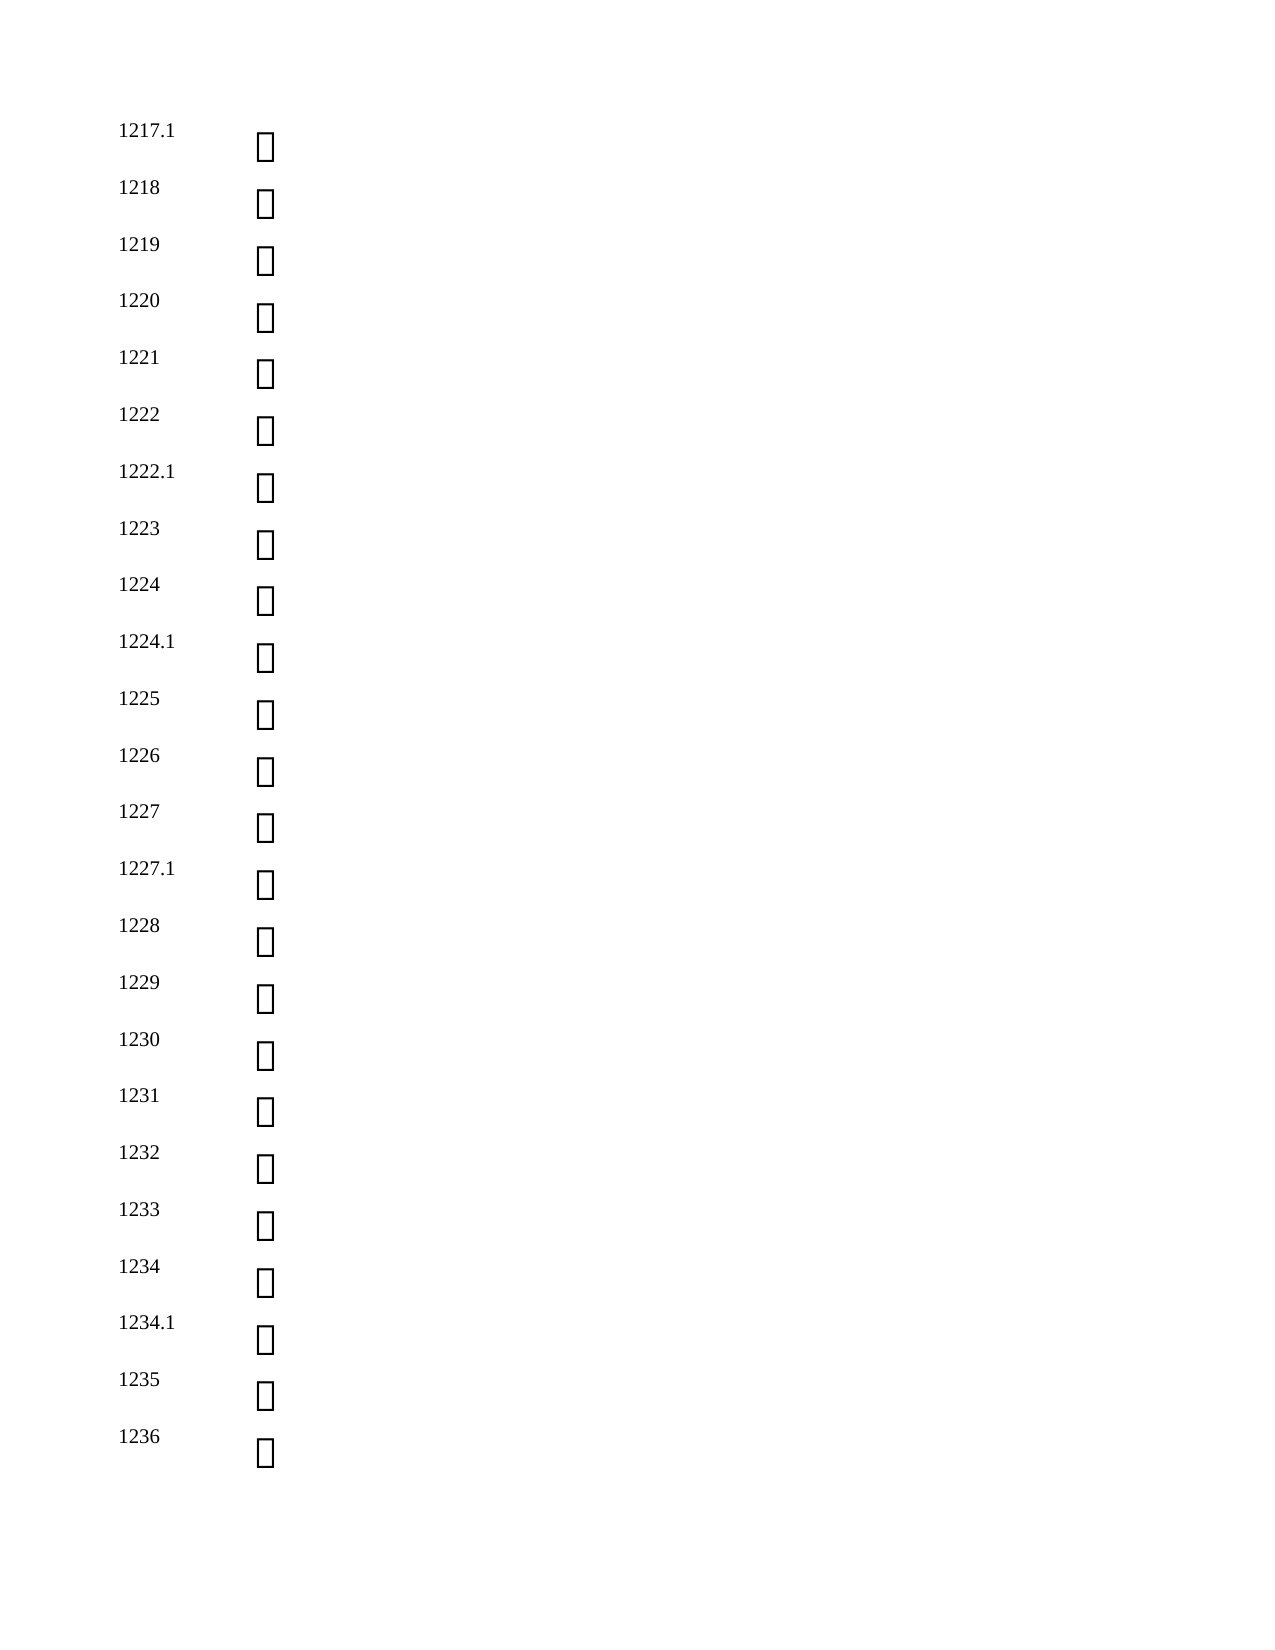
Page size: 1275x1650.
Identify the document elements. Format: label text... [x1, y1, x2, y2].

table_cell 1223 [118, 516, 253, 572]
table_cell 𒬒 [253, 686, 466, 743]
table_cell 1227 [118, 799, 253, 856]
table_cell 1222.1 [118, 459, 253, 516]
table_cell 𒬓 [253, 743, 466, 799]
table_cell 1224 [118, 572, 253, 629]
table_cell 1225 [118, 686, 253, 743]
table_cell 𒬘 [253, 1026, 466, 1083]
table_cell 1221 [118, 345, 253, 402]
table_cell 𒬏 [253, 516, 466, 572]
table_cell 1234 [118, 1254, 253, 1310]
table_cell 𒬛 [253, 1197, 466, 1253]
table_cell 1217.1 [118, 118, 253, 175]
table_cell 𒬔 [253, 799, 466, 856]
table_cell 1229 [118, 970, 253, 1026]
table_cell 𒬍 [253, 402, 466, 459]
table_cell 𒬝 [253, 1310, 466, 1367]
table_cell 1231 [118, 1083, 253, 1140]
table_cell 1222 [118, 402, 253, 459]
table_cell 1233 [118, 1197, 253, 1253]
table_cell 1228 [118, 913, 253, 970]
table_cell 1235 [118, 1367, 253, 1424]
table_cell 1232 [118, 1140, 253, 1197]
table_cell 1234.1 [118, 1310, 253, 1367]
table_cell 𒬎 [253, 459, 466, 516]
table_cell 1226 [118, 743, 253, 799]
table_cell 1230 [118, 1026, 253, 1083]
table_cell 1218 [118, 175, 253, 232]
table_cell 𒬞 [253, 1367, 466, 1424]
table_cell 𒬟 [253, 1424, 466, 1481]
table_cell 𒬖 [253, 913, 466, 970]
table_cell 1224.1 [118, 629, 253, 686]
table_cell 1219 [118, 232, 253, 288]
table_cell 𒬐 [253, 572, 466, 629]
table_cell 𒬗 [253, 970, 466, 1026]
table_cell 𒬈 [253, 118, 466, 175]
table_cell 𒬊 [253, 232, 466, 288]
table_cell 1220 [118, 289, 253, 345]
table_cell 𒬑 [253, 629, 466, 686]
table_cell 1227.1 [118, 856, 253, 913]
table_cell 𒬉 [253, 175, 466, 232]
table_cell 𒬕 [253, 856, 466, 913]
table_cell 𒬜 [253, 1254, 466, 1310]
table_cell 𒬋 [253, 289, 466, 345]
table_cell 𒬚 [253, 1140, 466, 1197]
table_cell 𒬌 [253, 345, 466, 402]
table_cell 𒬙 [253, 1083, 466, 1140]
table_cell 1236 [118, 1424, 253, 1481]
